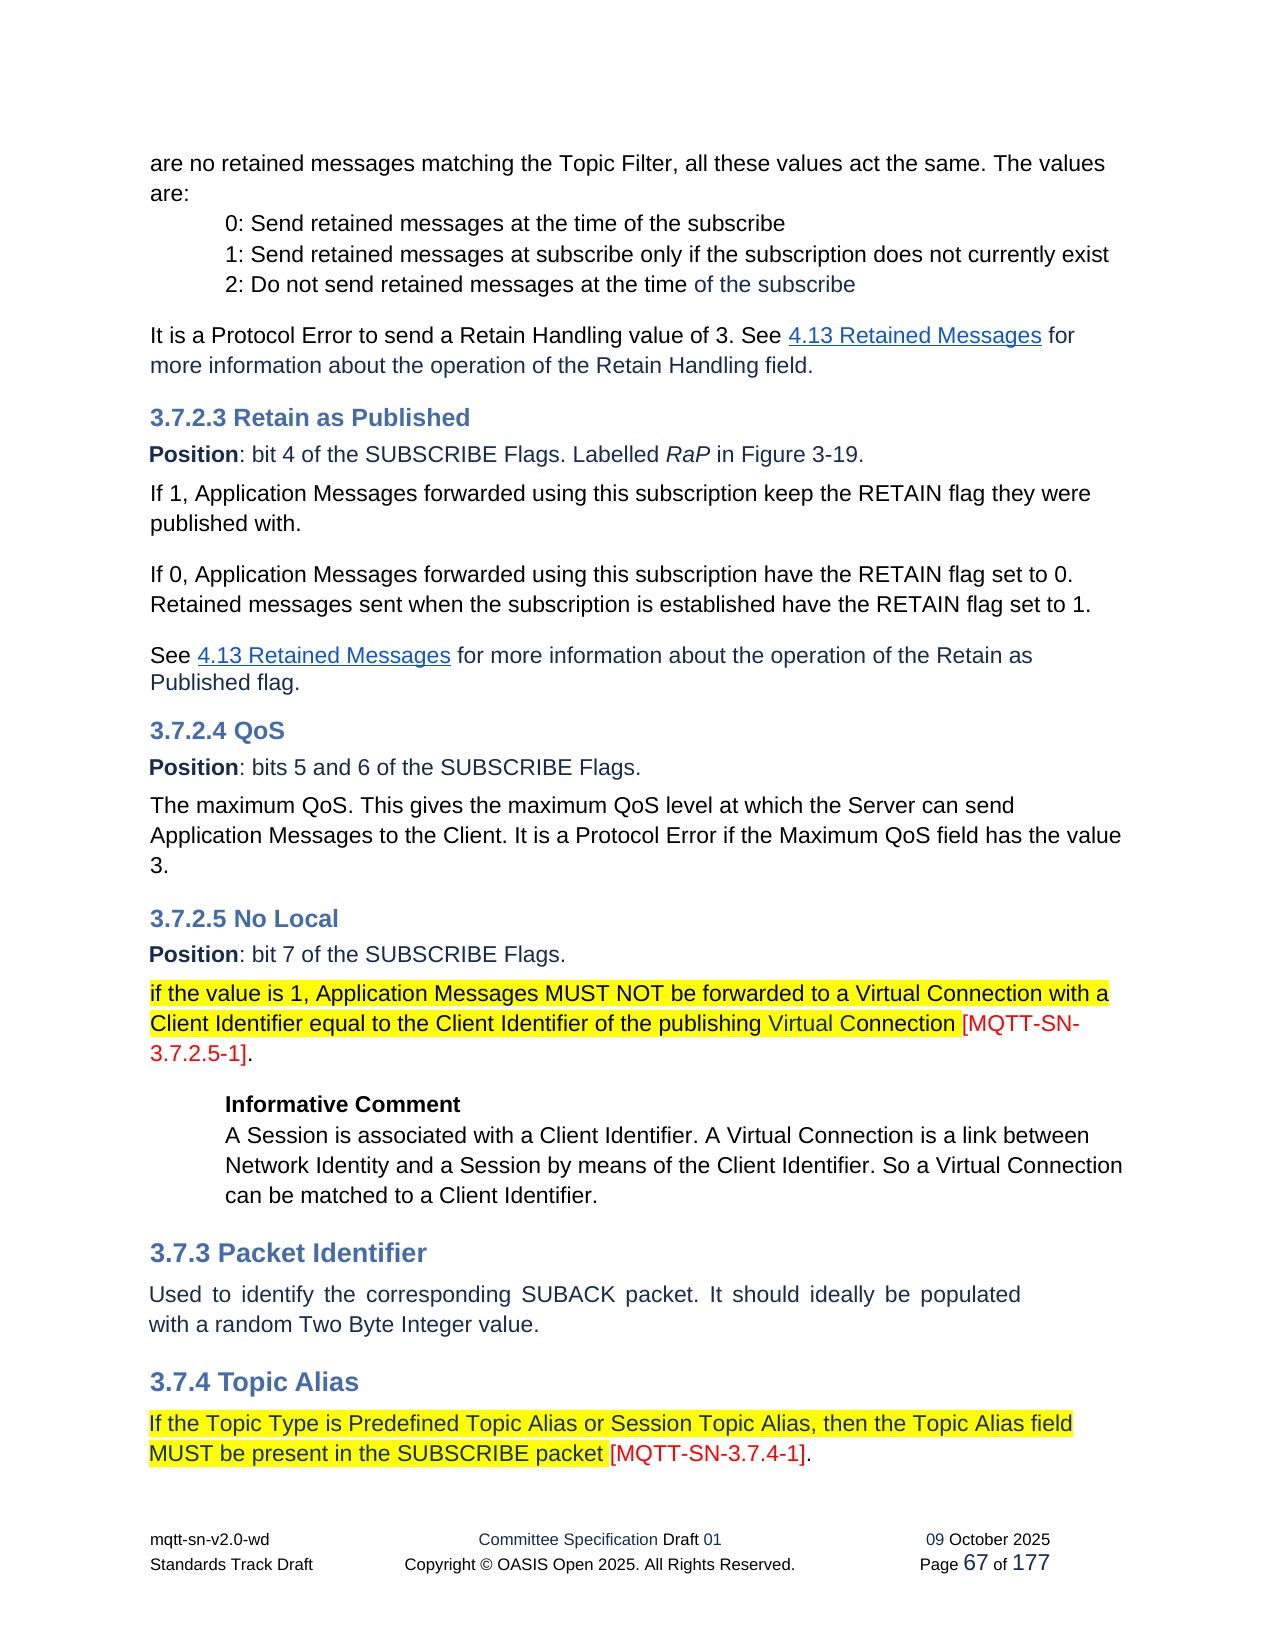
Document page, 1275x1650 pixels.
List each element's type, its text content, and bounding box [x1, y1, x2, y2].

text Used to identify the corresponding SUBACK packet. It should ideally be populated with a random Two Byte Integer value. [148, 1281, 1022, 1338]
text If 0, Application Messages forwarded using this subscription have the RETAIN flag set to 0. Retained messages sent when the subscription is established have the RETAIN flag set to 1. [150, 561, 1124, 617]
subtitle 3.7.2.4 QoS [150, 716, 1124, 744]
subtitle 3.7.3 Packet Identifier [150, 1237, 1124, 1268]
subtitle 3.7.2.5 No Local [150, 903, 1124, 932]
text 0: Send retained messages at the time of the subscribe [225, 210, 1124, 237]
text If 1, Application Messages forwarded using this subscription keep the RETAIN flag they were published with. [150, 479, 1124, 536]
text The maximum QoS. This gives the maximum QoS level at which the Server can send Application Messages to the Client. It is a Protocol Error if the Maximum QoS field has the value 3. [150, 792, 1124, 879]
subtitle 3.7.2.3 Retain as Published [150, 403, 1124, 432]
subtitle 3.7.4 Topic Alias [150, 1366, 1124, 1398]
text 1: Send retained messages at subscribe only if the subscription does not currently exist [225, 241, 1124, 267]
text Position: bit 7 of the SUBSCRIBE Flags. [148, 941, 1124, 968]
text Position: bit 4 of the SUBSCRIBE Flags. Labelled RaP in Figure 3-19. [148, 441, 1124, 467]
text A Session is associated with a Client Identifier. A Virtual Connection is a link between Network Identity and a Session by means of the Client Identifier. So a Virtual Connection can be matched to a Client Identifier. [225, 1122, 1124, 1208]
text See 4.13 Retained Messages for more information about the operation of the Retain as Published flag. [150, 642, 1124, 695]
text It is a Protocol Error to send a Retain Handling value of 3. See 4.13 Retained Messages for more information about the operation of the Retain Handling field. [150, 322, 1124, 378]
text if the value is 1, Application Messages MUST NOT be forwarded to a Virtual Connection with a Client Identifier equal to the Client Identifier of the publishing Virtual Connection [MQTT-SN-3.7.2.5-1]. [150, 980, 1124, 1067]
text Informative Comment [150, 1091, 1124, 1118]
text If the Topic Type is Predefined Topic Alias or Session Topic Alias, then the Topic Alias field MUST be present in the SUBSCRIBE packet [MQTT-SN-3.7.4-1]. [148, 1410, 1124, 1467]
text 2: Do not send retained messages at the time of the subscribe [225, 271, 1124, 297]
text are no retained messages matching the Topic Filter, all these values act the same. The values are: [150, 150, 1124, 207]
text Position: bits 5 and 6 of the SUBSCRIBE Flags. [148, 753, 1124, 780]
